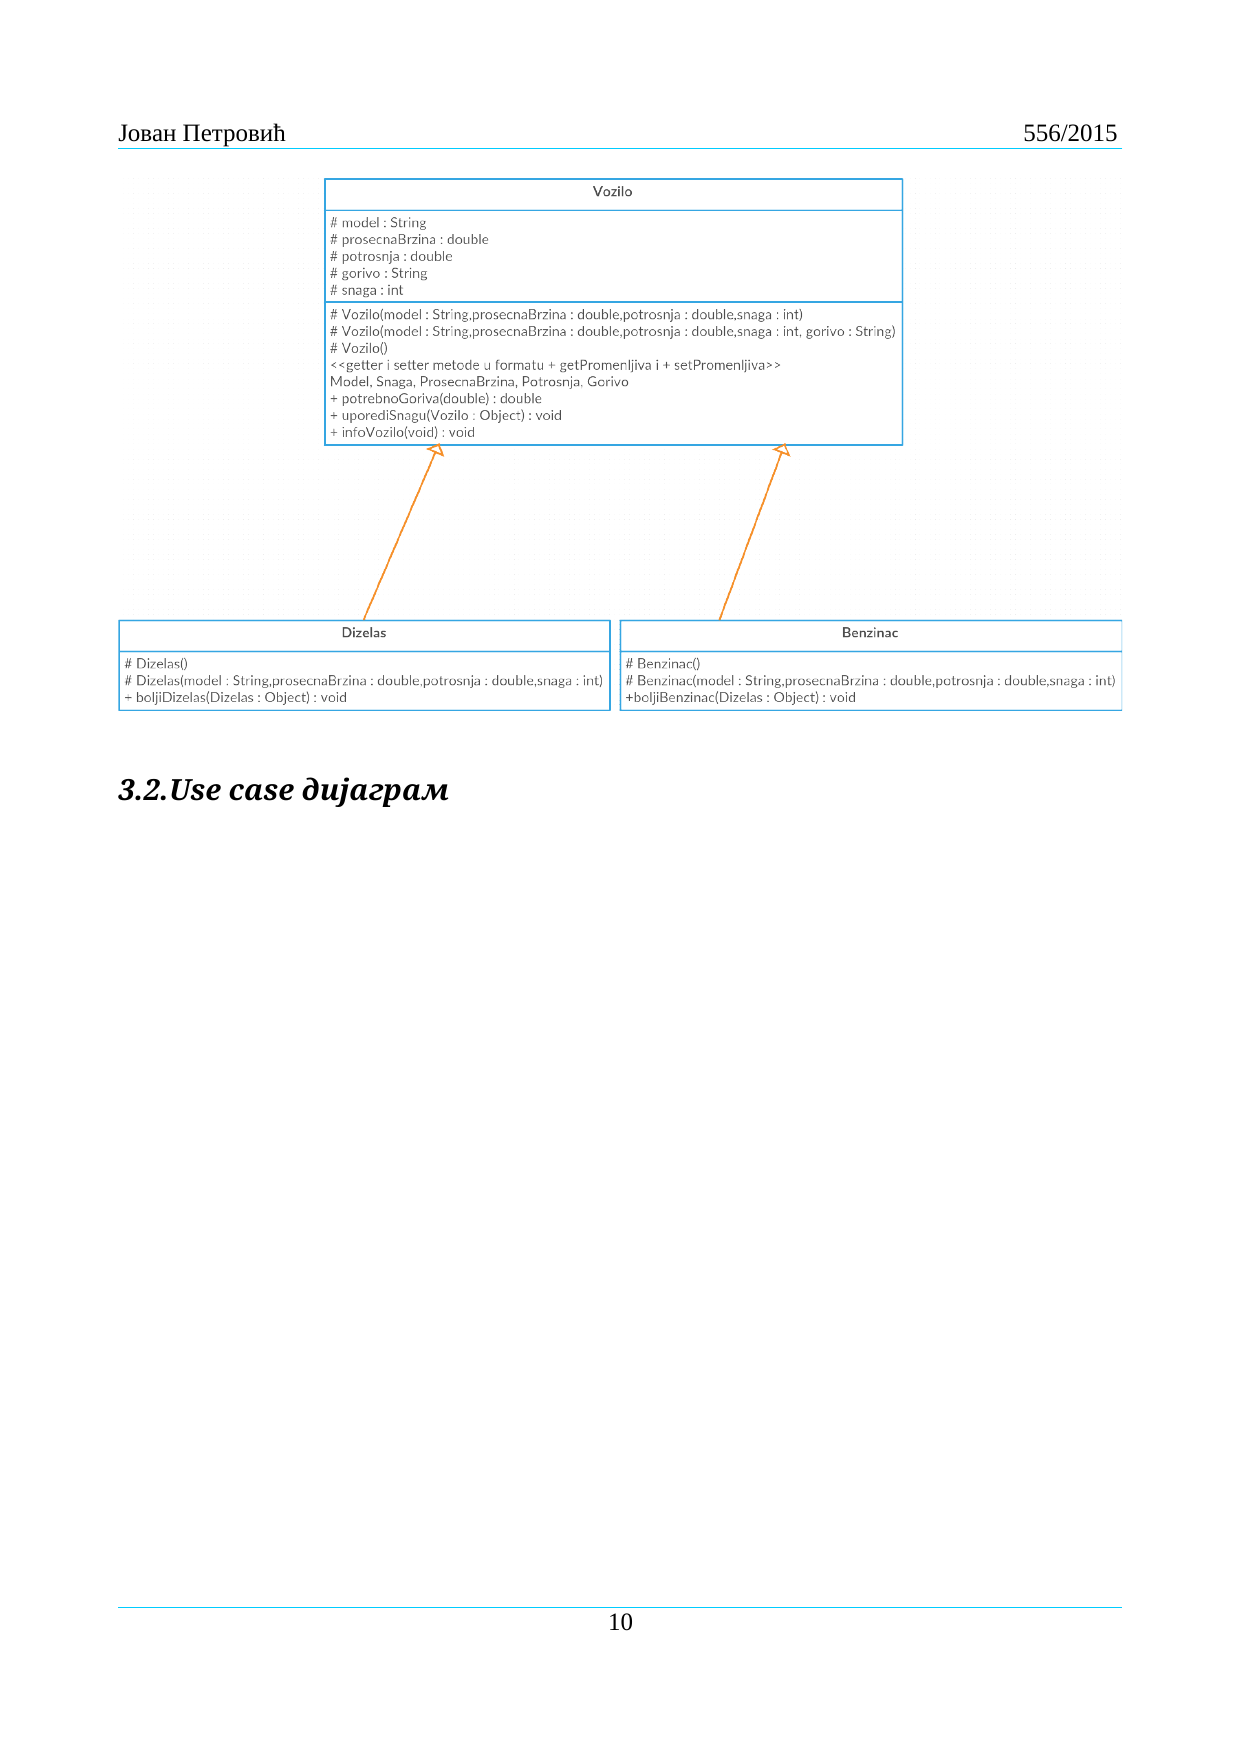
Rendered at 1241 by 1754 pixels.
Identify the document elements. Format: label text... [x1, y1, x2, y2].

picture [118, 178, 1123, 711]
subtitle 3.2.Use case дијаграм [118, 769, 1122, 809]
